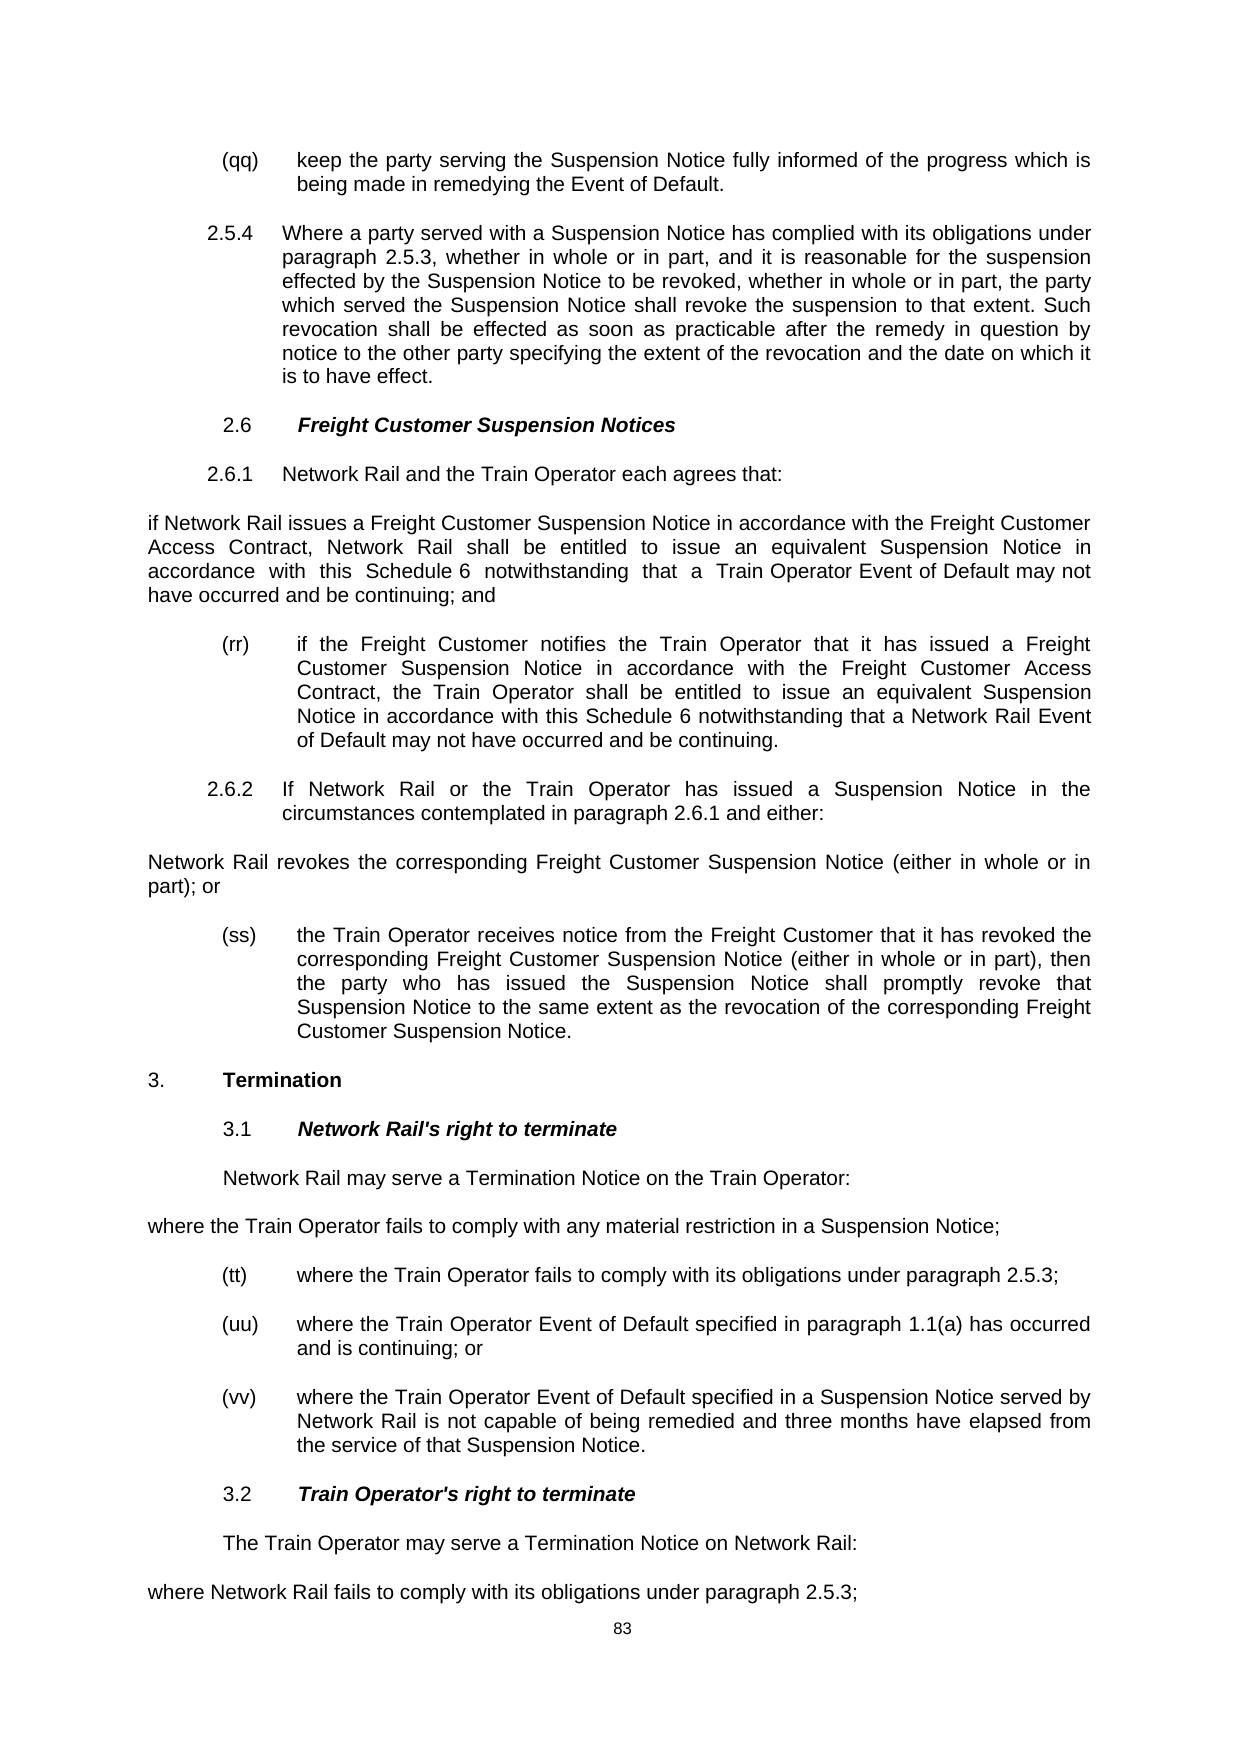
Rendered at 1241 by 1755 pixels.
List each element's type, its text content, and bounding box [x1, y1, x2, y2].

subtitle Network Rail revokes the corresponding Freight Customer Suspension Notice (either in whole or in part); or [148, 850, 1093, 898]
subtitle where the Train Operator Event of Default specified in paragraph 1.1(a) has occurred and is continuing; or [222, 1312, 1093, 1360]
list Freight Customer Suspension Notices [223, 413, 1093, 437]
subtitle the Train Operator receives notice from the Freight Customer that it has revoked the corresponding Freight Customer Suspension Notice (either in whole or in part), then the party who has issued the Suspension Notice shall promptly revoke that Suspension Notice to the same extent as the revocation of the corresponding Freight Customer Suspension Notice. [222, 923, 1093, 1042]
list Network Rail and the Train Operator each agrees that: [207, 462, 1093, 486]
list If Network Rail or the Train Operator has issued a Suspension Notice in the circumstances contemplated in paragraph 2.6.1 and either: [207, 777, 1093, 825]
subtitle if the Freight Customer notifies the Train Operator that it has issued a Freight Customer Suspension Notice in accordance with the Freight Customer Access Contract, the Train Operator shall be entitled to issue an equivalent Suspension Notice in accordance with this Schedule 6 notwithstanding that a Network Rail Event of Default may not have occurred and be continuing. [222, 632, 1093, 752]
text The Train Operator may serve a Termination Notice on Network Rail: [223, 1531, 1093, 1555]
list Network Rail's right to terminate [223, 1116, 1093, 1140]
text Network Rail may serve a Termination Notice on the Train Operator: [223, 1165, 1093, 1189]
subtitle where the Train Operator fails to comply with its obligations under paragraph 2.5.3; [222, 1263, 1093, 1287]
subtitle where the Train Operator Event of Default specified in a Suspension Notice served by Network Rail is not capable of being remedied and three months have elapsed from the service of that Suspension Notice. [222, 1385, 1093, 1457]
list Termination [148, 1067, 1093, 1091]
list Where a party served with a Suspension Notice has complied with its obligations under paragraph 2.5.3, whether in whole or in part, and it is reasonable for the suspension effected by the Suspension Notice to be revoked, whether in whole or in part, the party which served the Suspension Notice shall revoke the suspension to that extent. Such revocation shall be effected as soon as practicable after the remedy in question by notice to the other party specifying the extent of the revocation and the date on which it is to have effect. [207, 221, 1093, 388]
list Train Operator's right to terminate [223, 1482, 1093, 1506]
subtitle if Network Rail issues a Freight Customer Suspension Notice in accordance with the Freight Customer Access Contract, Network Rail shall be entitled to issue an equivalent Suspension Notice in accordance with this Schedule 6 notwithstanding that a Train Operator Event of Default may not have occurred and be continuing; and [148, 511, 1093, 607]
subtitle where the Train Operator fails to comply with any material restriction in a Suspension Notice; [148, 1214, 1093, 1238]
subtitle where Network Rail fails to comply with its obligations under paragraph 2.5.3; [148, 1580, 1093, 1604]
subtitle keep the party serving the Suspension Notice fully informed of the progress which is being made in remedying the Event of Default. [222, 148, 1093, 196]
